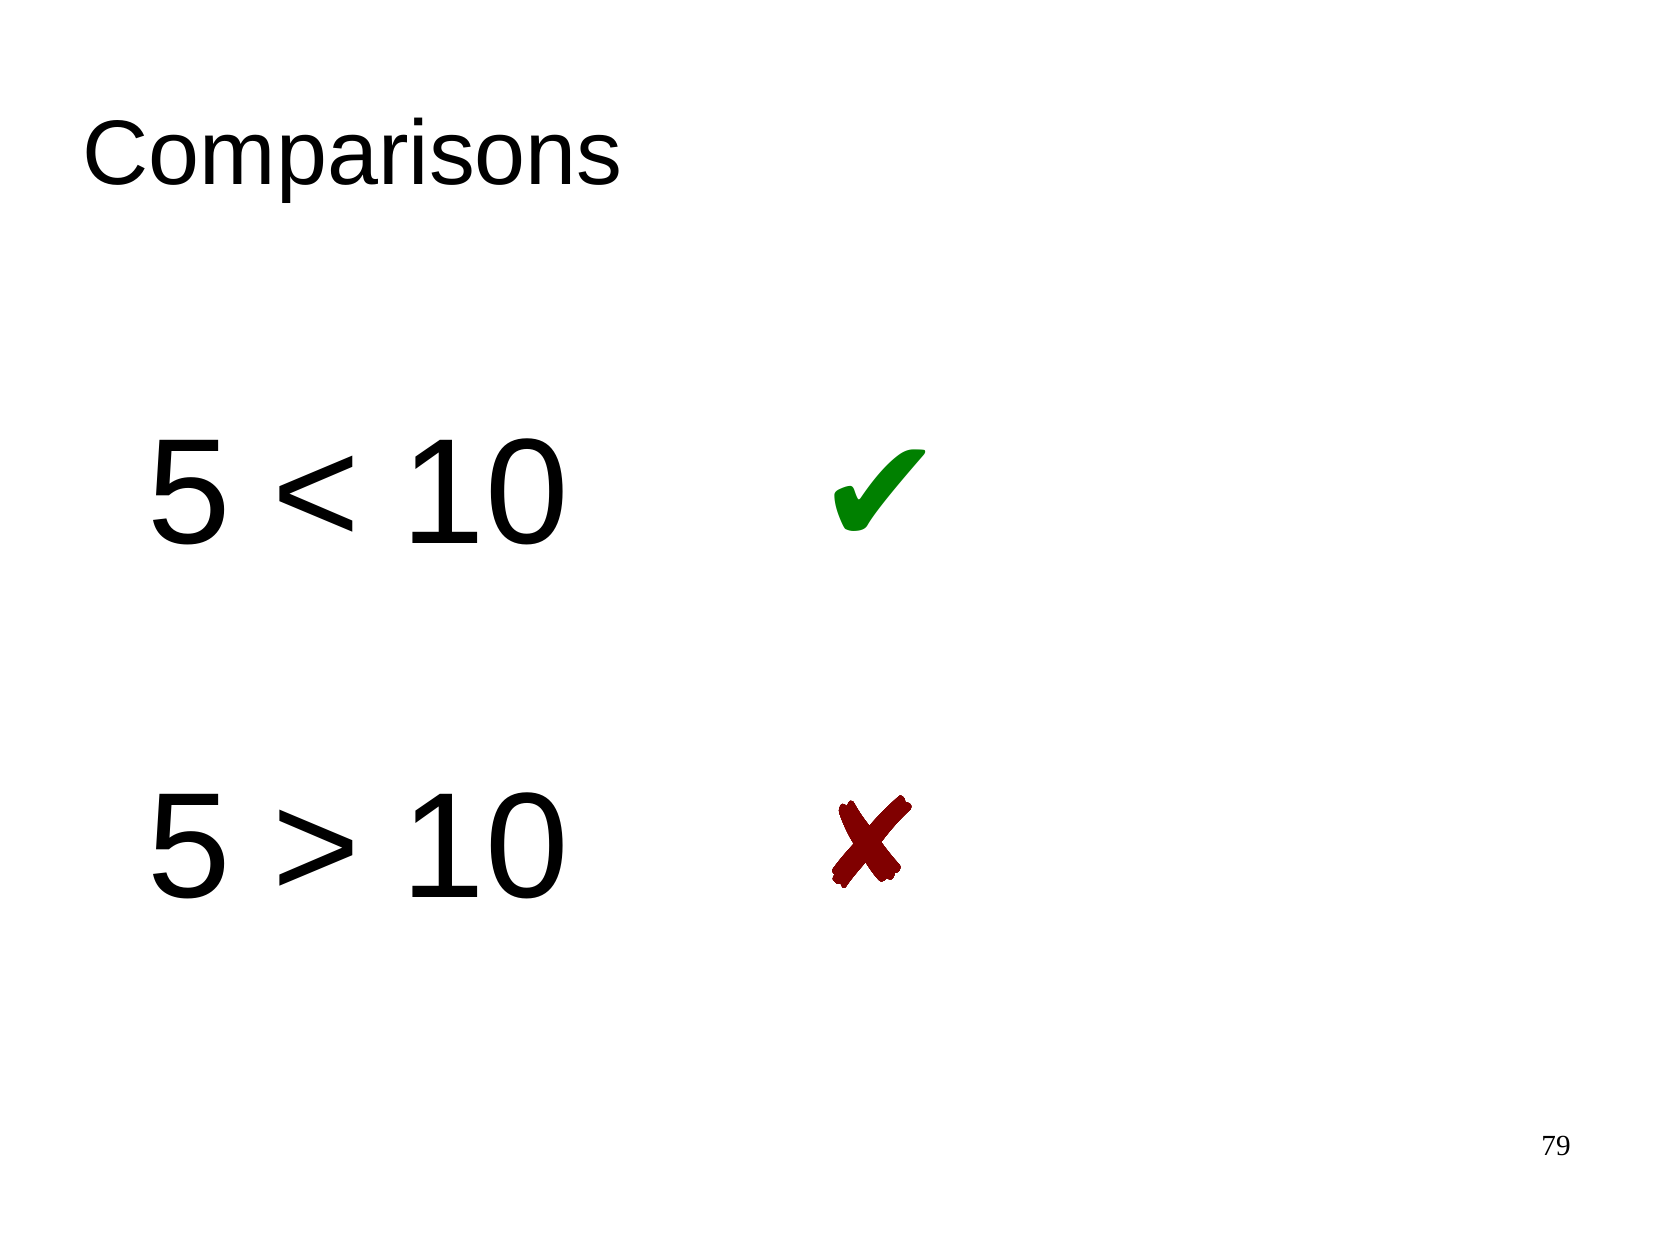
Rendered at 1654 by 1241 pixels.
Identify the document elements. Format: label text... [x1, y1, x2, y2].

text_box ✘ [803, 767, 918, 923]
text_box ✔ [803, 401, 960, 585]
text_box 5 > 10 [141, 755, 575, 936]
text_box 5 < 10 [141, 401, 575, 581]
title Comparisons [82, 49, 1571, 257]
